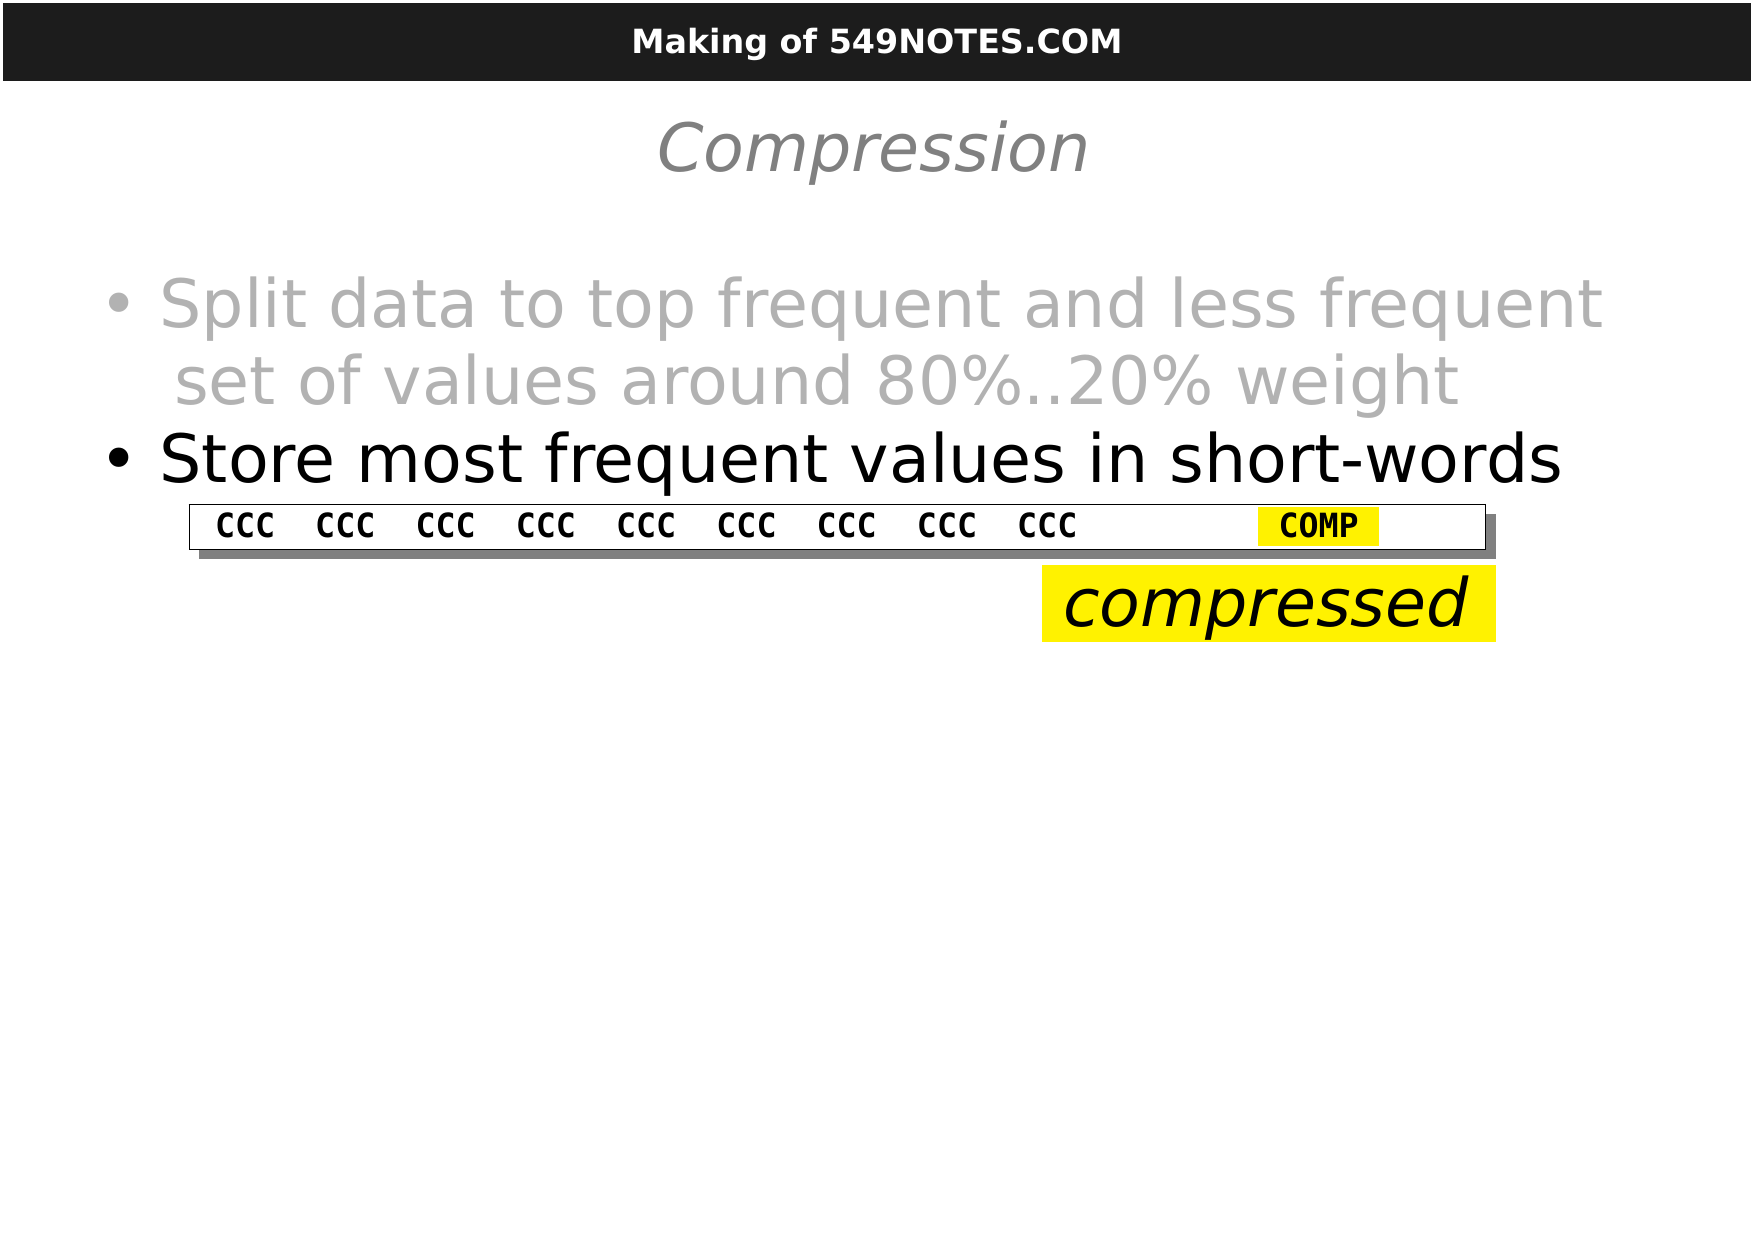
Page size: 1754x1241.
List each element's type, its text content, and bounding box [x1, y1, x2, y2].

text set of values around 80%..20% weight [3, 343, 1751, 420]
text compressed [3, 565, 1751, 642]
table_header CCC CCC CCC CCC CCC CCC CCC CCC CCC COMP [183, 498, 1502, 565]
text • Split data to top frequent and less frequent [3, 265, 1751, 343]
text Compression [3, 110, 1751, 188]
text • Store most frequent values in short-words [3, 420, 1751, 498]
